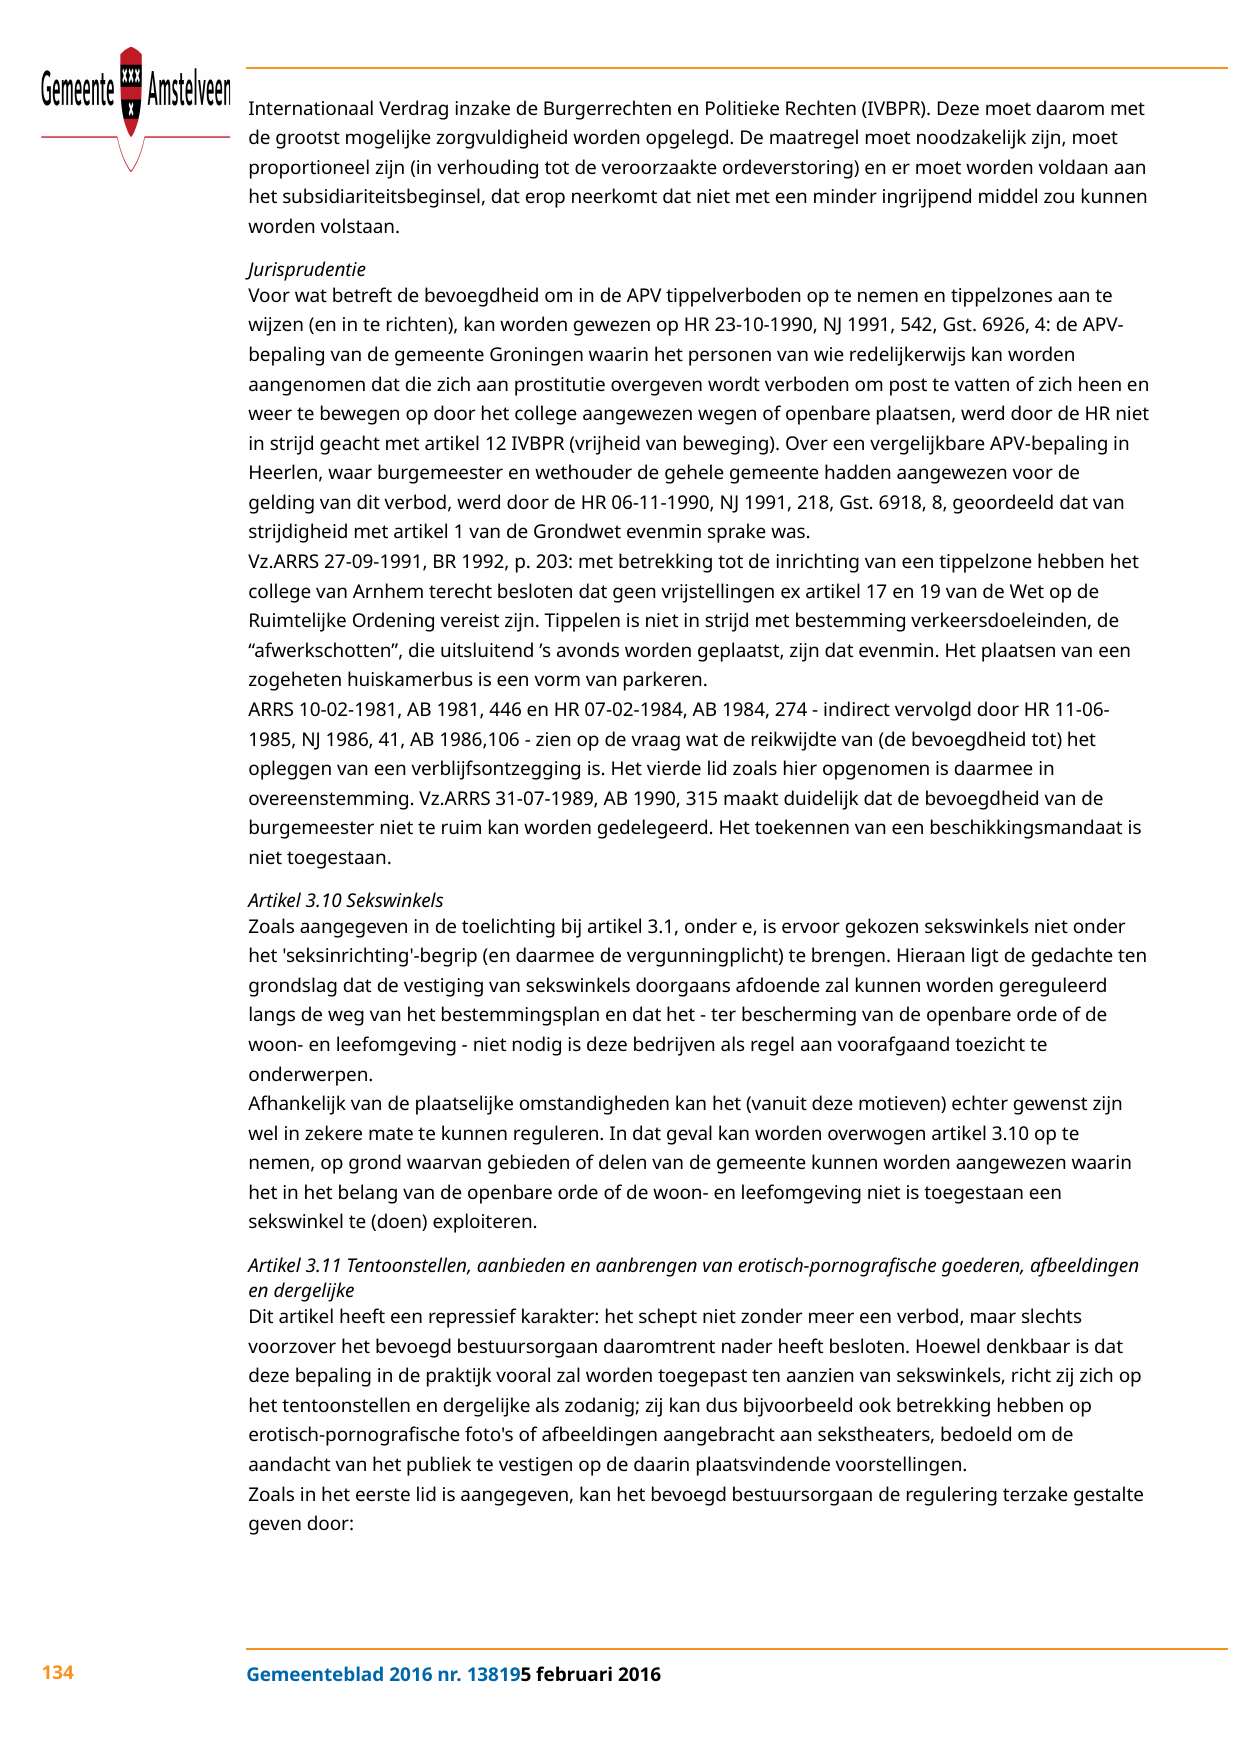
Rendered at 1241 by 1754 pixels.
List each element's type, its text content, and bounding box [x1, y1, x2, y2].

picture [41, 47, 231, 172]
text Zoals aangegeven in de toelichting bij artikel 3.1, onder e, is ervoor gekozen sekswinkels niet onder het 'seksinrichting'-begrip (en daarmee de vergunningplicht) te brengen. Hieraan ligt de gedachte ten grondslag dat de vestiging van sekswinkels doorgaans afdoende zal kunnen worden gereguleerd langs de weg van het bestemmingsplan en dat het - ter bescherming van de openbare orde of de woon- en leefomgeving - niet nodig is deze bedrijven als regel aan voorafgaand toezicht te onderwerpen. [248, 913, 1152, 1087]
text Dit artikel heeft een repressief karakter: het schept niet zonder meer een verbod, maar slechts voorzover het bevoegd bestuursorgaan daaromtrent nader heeft besloten. Hoewel denkbaar is dat deze bepaling in de praktijk vooral zal worden toegepast ten aanzien van sekswinkels, richt zij zich op het tentoonstellen en dergelijke als zodanig; zij kan dus bijvoorbeeld ook betrekking hebben op erotisch-pornografische foto's of afbeeldingen aangebracht aan sekstheaters, bedoeld om de aandacht van het publiek te vestigen op de daarin plaatsvindende voorstellingen. [248, 1303, 1152, 1477]
text Artikel 3.10 Sekswinkels [248, 887, 1152, 913]
text Afhankelijk van de plaatselijke omstandigheden kan het (vanuit deze motieven) echter gewenst zijn wel in zekere mate te kunnen reguleren. In dat geval kan worden overwogen artikel 3.10 op te nemen, op grond waarvan gebieden of delen van de gemeente kunnen worden aangewezen waarin het in het belang van de openbare orde of de woon- en leefomgeving niet is toegestaan een sekswinkel te (doen) exploiteren. [248, 1090, 1152, 1234]
text Vz.ARRS 27-09-1991, BR 1992, p. 203: met betrekking tot de inrichting van een tippelzone hebben het college van Arnhem terecht besloten dat geen vrijstellingen ex artikel 17 en 19 van de Wet op de Ruimtelijke Ordening vereist zijn. Tippelen is niet in strijd met bestemming verkeersdoeleinden, de “afwerkschotten”, die uitsluitend ’s avonds worden geplaatst, zijn dat evenmin. Het plaatsen van een zogeheten huiskamerbus is een vorm van parkeren. [248, 548, 1152, 692]
text Artikel 3.11 Tentoonstellen, aanbieden en aanbrengen van erotisch-pornografische goederen, afbeeldingen en dergelijke [248, 1252, 1152, 1303]
text Zoals in het eerste lid is aangegeven, kan het bevoegd bestuursorgaan de regulering terzake gestalte geven door: [248, 1481, 1152, 1536]
text Jurisprudentie [248, 256, 1152, 282]
text Internationaal Verdrag inzake de Burgerrechten en Politieke Rechten (IVBPR). Deze moet daarom met de grootst mogelijke zorgvuldigheid worden opgelegd. De maatregel moet noodzakelijk zijn, moet proportioneel zijn (in verhouding tot de veroorzaakte ordeverstoring) en er moet worden voldaan aan het subsidiariteitsbeginsel, dat erop neerkomt dat niet met een minder ingrijpend middel zou kunnen worden volstaan. [248, 95, 1152, 239]
text Voor wat betreft de bevoegdheid om in de APV tippelverboden op te nemen en tippelzones aan te wijzen (en in te richten), kan worden gewezen op HR 23-10-1990, NJ 1991, 542, Gst. 6926, 4: de APV-bepaling van de gemeente Groningen waarin het personen van wie redelijkerwijs kan worden aangenomen dat die zich aan prostitutie overgeven wordt verboden om post te vatten of zich heen en weer te bewegen op door het college aangewezen wegen of openbare plaatsen, werd door de HR niet in strijd geacht met artikel 12 IVBPR (vrijheid van beweging). Over een vergelijkbare APV-bepaling in Heerlen, waar burgemeester en wethouder de gehele gemeente hadden aangewezen voor de gelding van dit verbod, werd door de HR 06-11-1990, NJ 1991, 218, Gst. 6918, 8, geoordeeld dat van strijdigheid met artikel 1 van de Grondwet evenmin sprake was. [248, 282, 1152, 544]
text ARRS 10-02-1981, AB 1981, 446 en HR 07-02-1984, AB 1984, 274 - indirect vervolgd door HR 11-06-1985, NJ 1986, 41, AB 1986,106 - zien op de vraag wat de reikwijdte van (de bevoegdheid tot) het opleggen van een verblijfsontzegging is. Het vierde lid zoals hier opgenomen is daarmee in overeenstemming. Vz.ARRS 31-07-1989, AB 1990, 315 maakt duidelijk dat de bevoegdheid van de burgemeester niet te ruim kan worden gedelegeerd. Het toekennen van een beschikkingsmandaat is niet toegestaan. [248, 696, 1152, 870]
